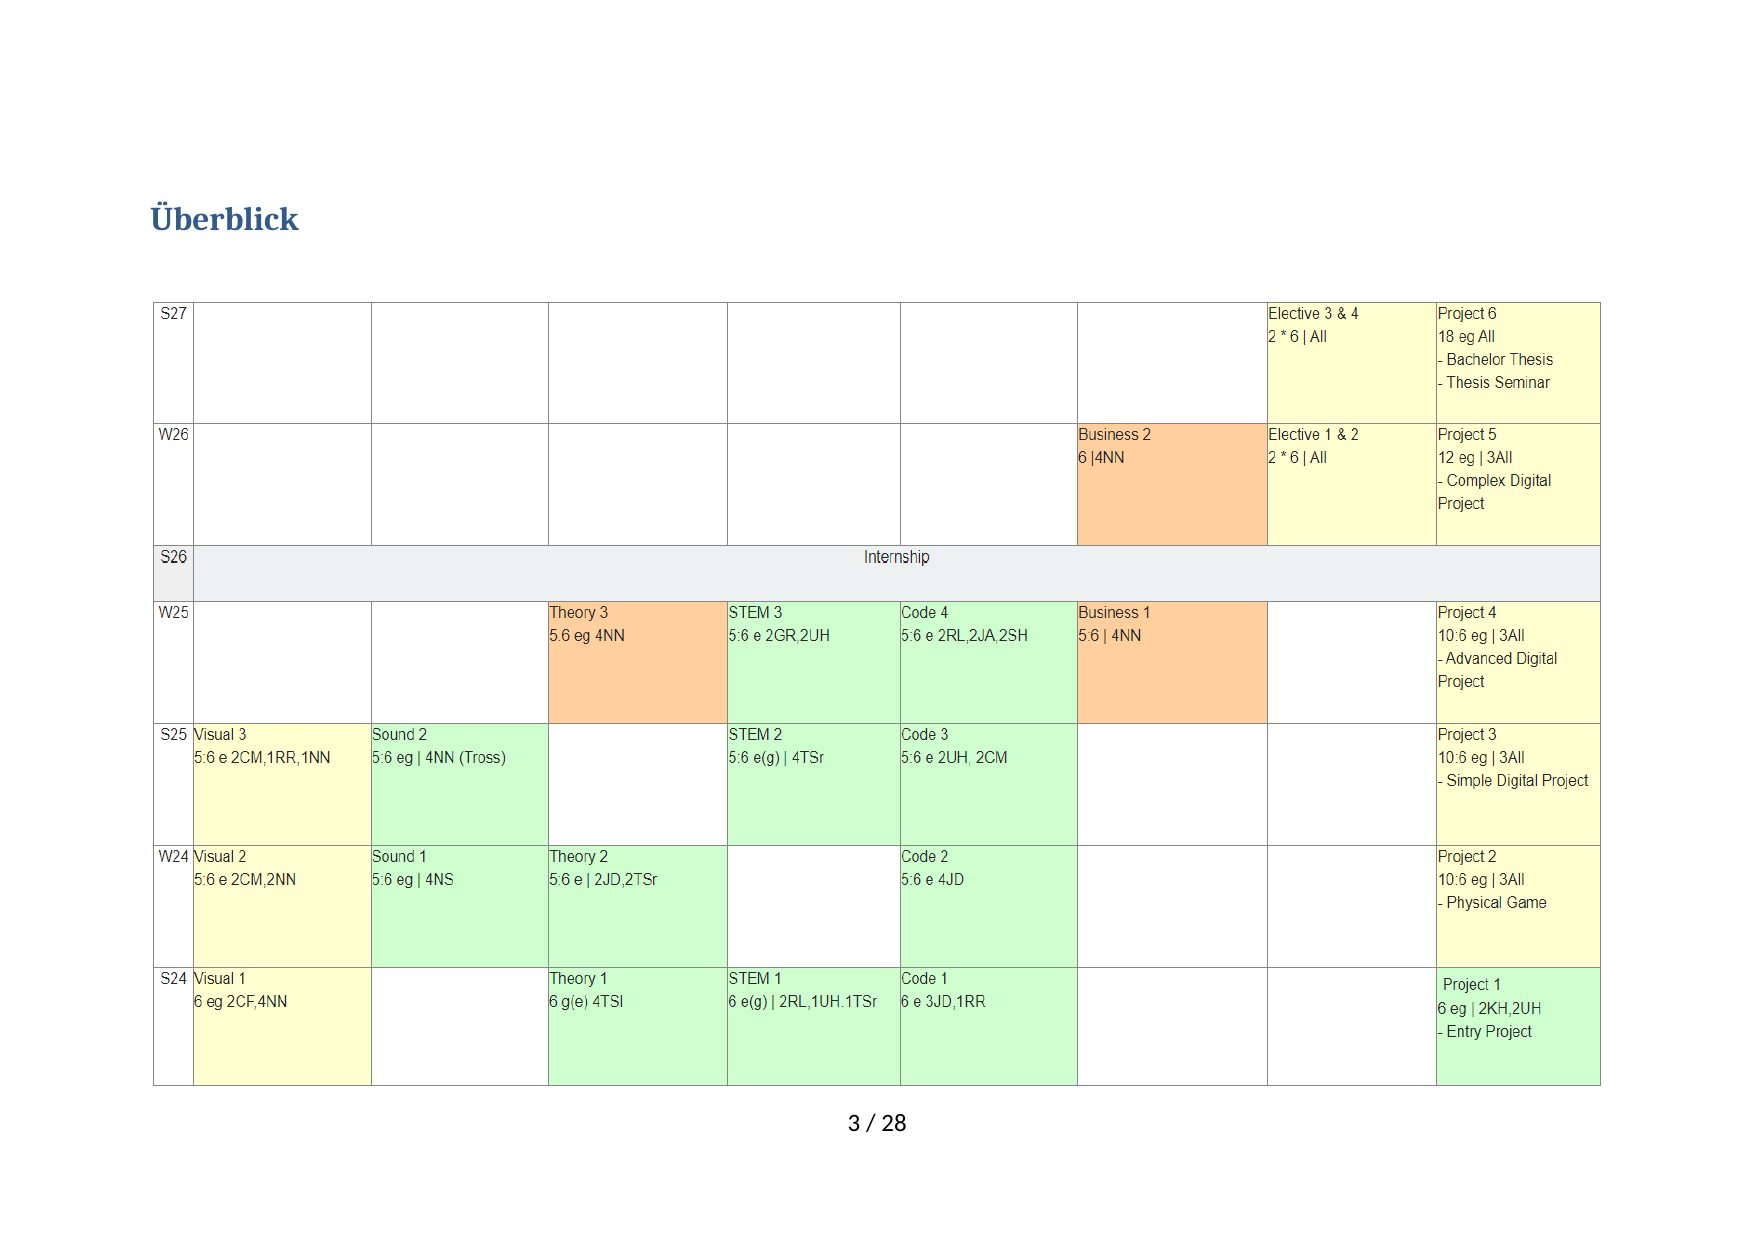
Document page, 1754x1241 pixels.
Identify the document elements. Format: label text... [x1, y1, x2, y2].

picture [148, 298, 1606, 1091]
subtitle Überblick [150, 200, 877, 238]
